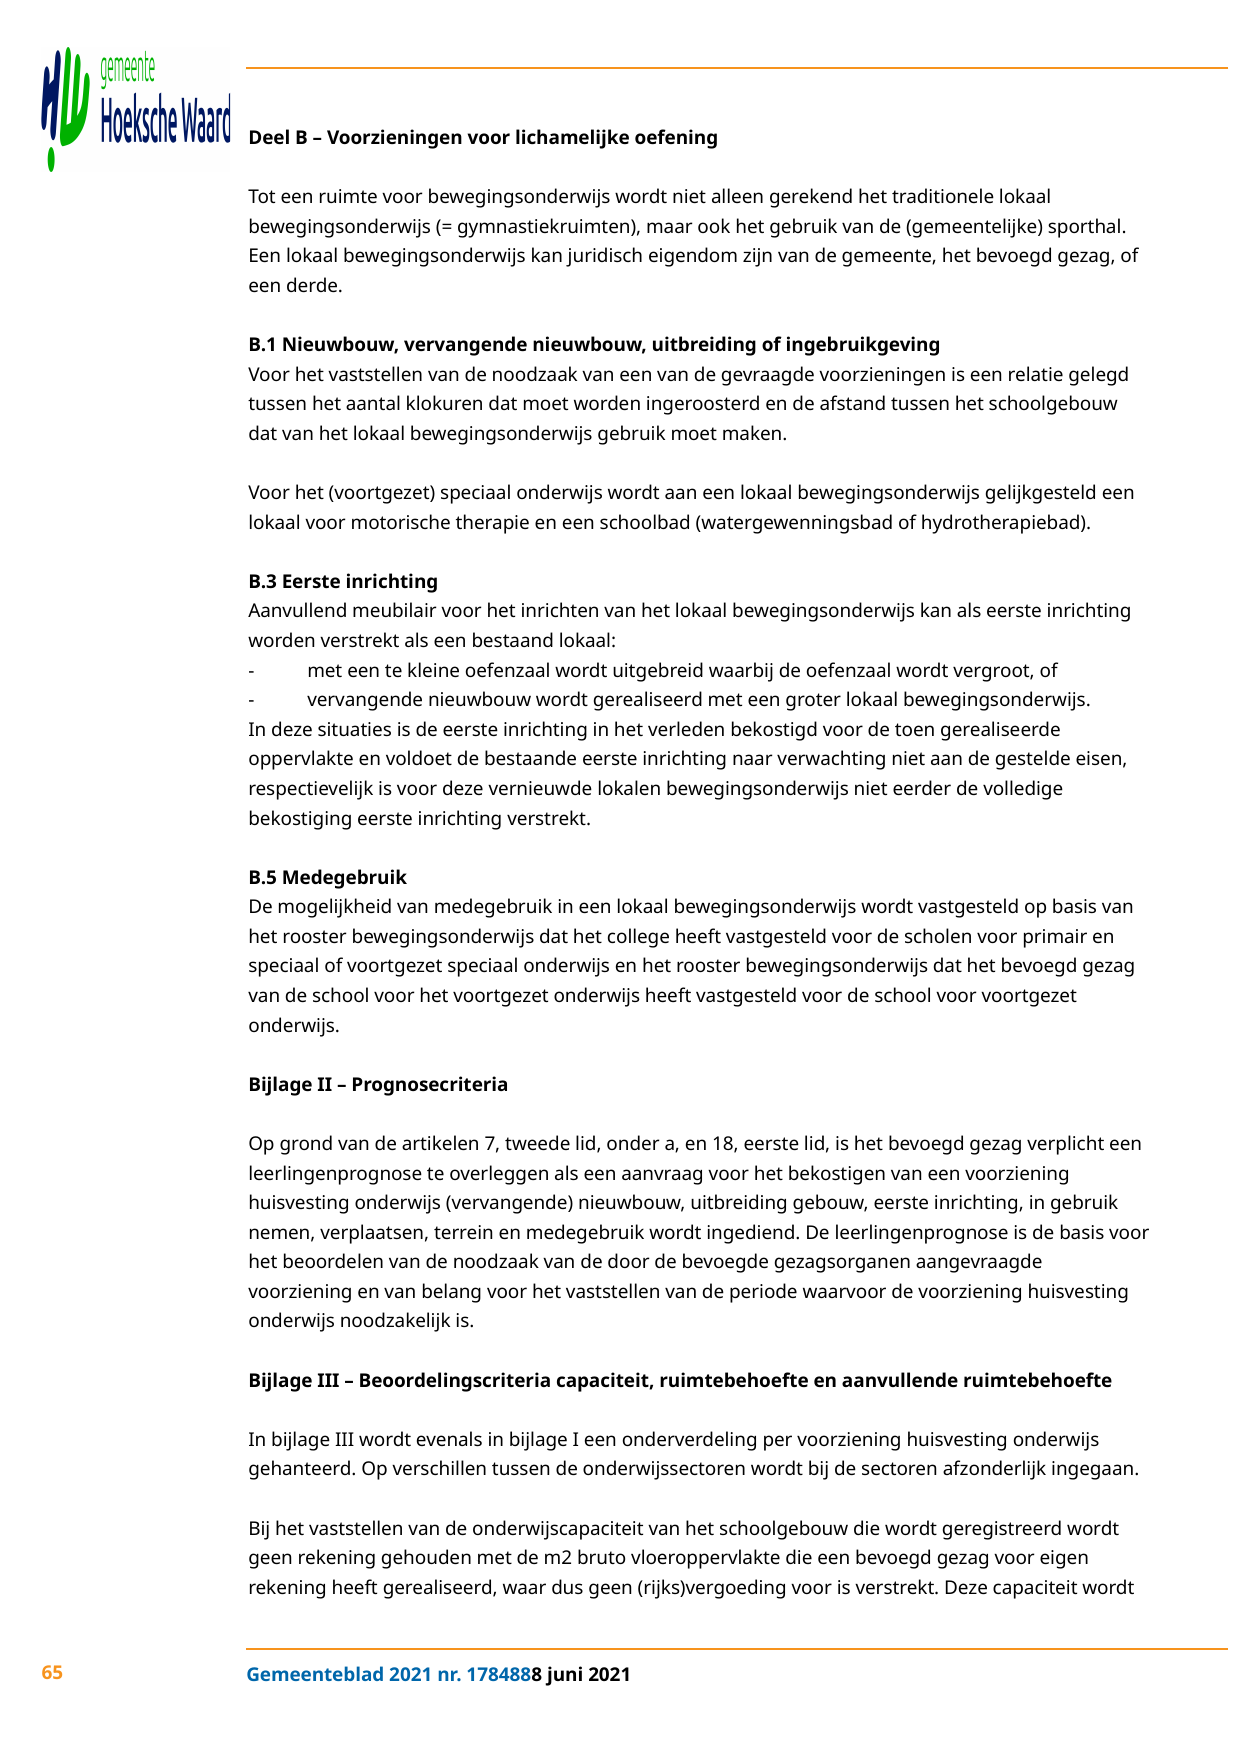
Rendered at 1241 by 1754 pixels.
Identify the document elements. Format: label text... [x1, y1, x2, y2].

text Tot een ruimte voor bewegingsonderwijs wordt niet alleen gerekend het traditionele lokaal bewegingsonderwijs (= gymnastiekruimten), maar ook het gebruik van de (gemeentelijke) sporthal. Een lokaal bewegingsonderwijs kan juridisch eigendom zijn van de gemeente, het bevoegd gezag, of een derde. [248, 183, 1152, 298]
text Aanvullend meubilair voor het inrichten van het lokaal bewegingsonderwijs kan als eerste inrichting worden verstrekt als een bestaand lokaal: [248, 598, 1152, 653]
text B.3 Eerste inrichting [248, 568, 1152, 594]
text B.1 Nieuwbouw, vervangende nieuwbouw, uitbreiding of ingebruikgeving [248, 331, 1152, 357]
text B.5 Medegebruik [248, 864, 1152, 890]
list met een te kleine oefenzaal wordt uitgebreid waarbij de oefenzaal wordt vergroot, of [248, 657, 1152, 683]
text Voor het (voortgezet) speciaal onderwijs wordt aan een lokaal bewegingsonderwijs gelijkgesteld een lokaal voor motorische therapie en een schoolbad (watergewenningsbad of hydrotherapiebad). [248, 479, 1152, 535]
list vervangende nieuwbouw wordt gerealiseerd met een groter lokaal bewegingsonderwijs. [248, 686, 1152, 712]
text De mogelijkheid van medegebruik in een lokaal bewegingsonderwijs wordt vastgesteld op basis van het rooster bewegingsonderwijs dat het college heeft vastgesteld voor de scholen voor primair en speciaal of voortgezet speciaal onderwijs en het rooster bewegingsonderwijs dat het bevoegd gezag van de school voor het voortgezet onderwijs heeft vastgesteld voor de school voor voortgezet onderwijs. [248, 893, 1152, 1038]
text In deze situaties is de eerste inrichting in het verleden bekostigd voor de toen gerealiseerde oppervlakte en voldoet de bestaande eerste inrichting naar verwachting niet aan de gestelde eisen, respectievelijk is voor deze vernieuwde lokalen bewegingsonderwijs niet eerder de volledige bekostiging eerste inrichting verstrekt. [248, 716, 1152, 831]
picture [41, 47, 231, 172]
text Deel B – Voorzieningen voor lichamelijke oefening [248, 124, 1152, 150]
text Bijlage II – Prognosecriteria [248, 1071, 1152, 1097]
text Bij het vaststellen van de onderwijscapaciteit van het schoolgebouw die wordt geregistreerd wordt geen rekening gehouden met de m2 bruto vloeroppervlakte die een bevoegd gezag voor eigen rekening heeft gerealiseerd, waar dus geen (rijks)vergoeding voor is verstrekt. Deze capaciteit wordt [248, 1515, 1152, 1600]
text Op grond van de artikelen 7, tweede lid, onder a, en 18, eerste lid, is het bevoegd gezag verplicht een leerlingenprognose te overleggen als een aanvraag voor het bekostigen van een voorziening huisvesting onderwijs (vervangende) nieuwbouw, uitbreiding gebouw, eerste inrichting, in gebruik nemen, verplaatsen, terrein en medegebruik wordt ingediend. De leerlingenprognose is de basis voor het beoordelen van de noodzaak van de door de bevoegde gezagsorganen aangevraagde voorziening en van belang voor het vaststellen van de periode waarvoor de voorziening huisvesting onderwijs noodzakelijk is. [248, 1130, 1152, 1333]
text Bijlage III – Beoordelingscriteria capaciteit, ruimtebehoefte en aanvullende ruimtebehoefte [248, 1367, 1152, 1393]
text In bijlage III wordt evenals in bijlage I een onderverdeling per voorziening huisvesting onderwijs gehanteerd. Op verschillen tussen de onderwijssectoren wordt bij de sectoren afzonderlijk ingegaan. [248, 1426, 1152, 1481]
text Voor het vaststellen van de noodzaak van een van de gevraagde voorzieningen is een relatie gelegd tussen het aantal klokuren dat moet worden ingeroosterd en de afstand tussen het schoolgebouw dat van het lokaal bewegingsonderwijs gebruik moet maken. [248, 361, 1152, 446]
